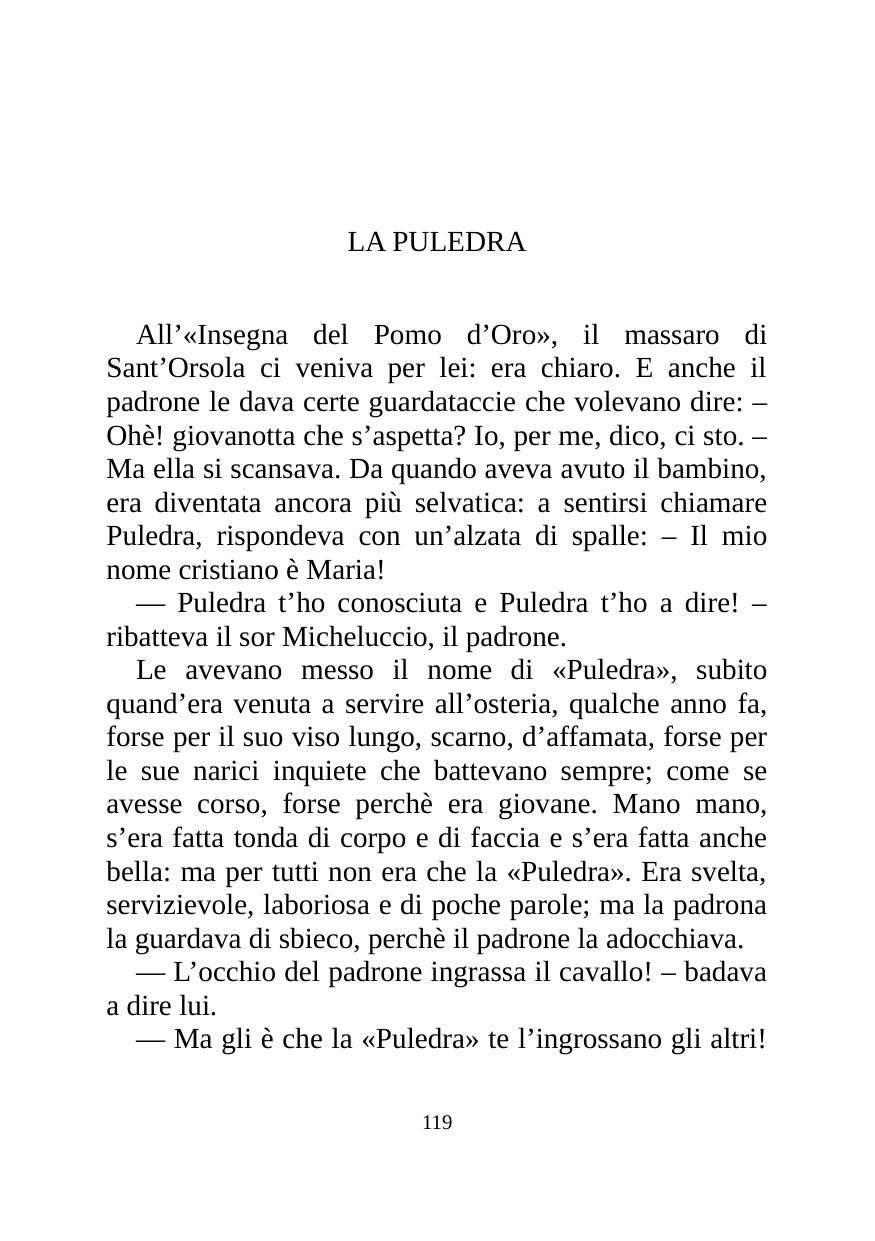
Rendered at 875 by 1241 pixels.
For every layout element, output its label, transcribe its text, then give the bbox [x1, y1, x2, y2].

text LA PULEDRA [106, 224, 768, 258]
text — Puledra t’ho conosciuta e Puledra t’ho a dire! – ribatteva il sor Micheluccio, il padrone. [106, 585, 768, 652]
text — Ma gli è che la «Puledra» te l’ingrossano gli altri! [106, 1021, 768, 1055]
text — L’occhio del padrone ingrassa il cavallo! – badava a dire lui. [106, 954, 768, 1021]
text All’«Insegna del Pomo d’Oro», il massaro di Sant’Orsola ci veniva per lei: era chiaro. E anche il padrone le dava certe guardataccie che volevano dire: – Ohè! giovanotta che s’aspetta? Io, per me, dico, ci sto. – Ma ella si scansava. Da quando aveva avuto il bambino, era diventata ancora più selvatica: a sentirsi chiamare Puledra, rispondeva con un’alzata di spalle: – Il mio nome cristiano è Maria! [106, 317, 768, 585]
text Le avevano messo il nome di «Puledra», subito quand’era venuta a servire all’osteria, qualche anno fa, forse per il suo viso lungo, scarno, d’affamata, forse per le sue narici inquiete che battevano sempre; come se avesse corso, forse perchè era giovane. Mano mano, s’era fatta tonda di corpo e di faccia e s’era fatta anche bella: ma per tutti non era che la «Puledra». Era svelta, servizievole, laboriosa e di poche parole; ma la padrona la guardava di sbieco, perchè il padrone la adocchiava. [106, 652, 768, 954]
